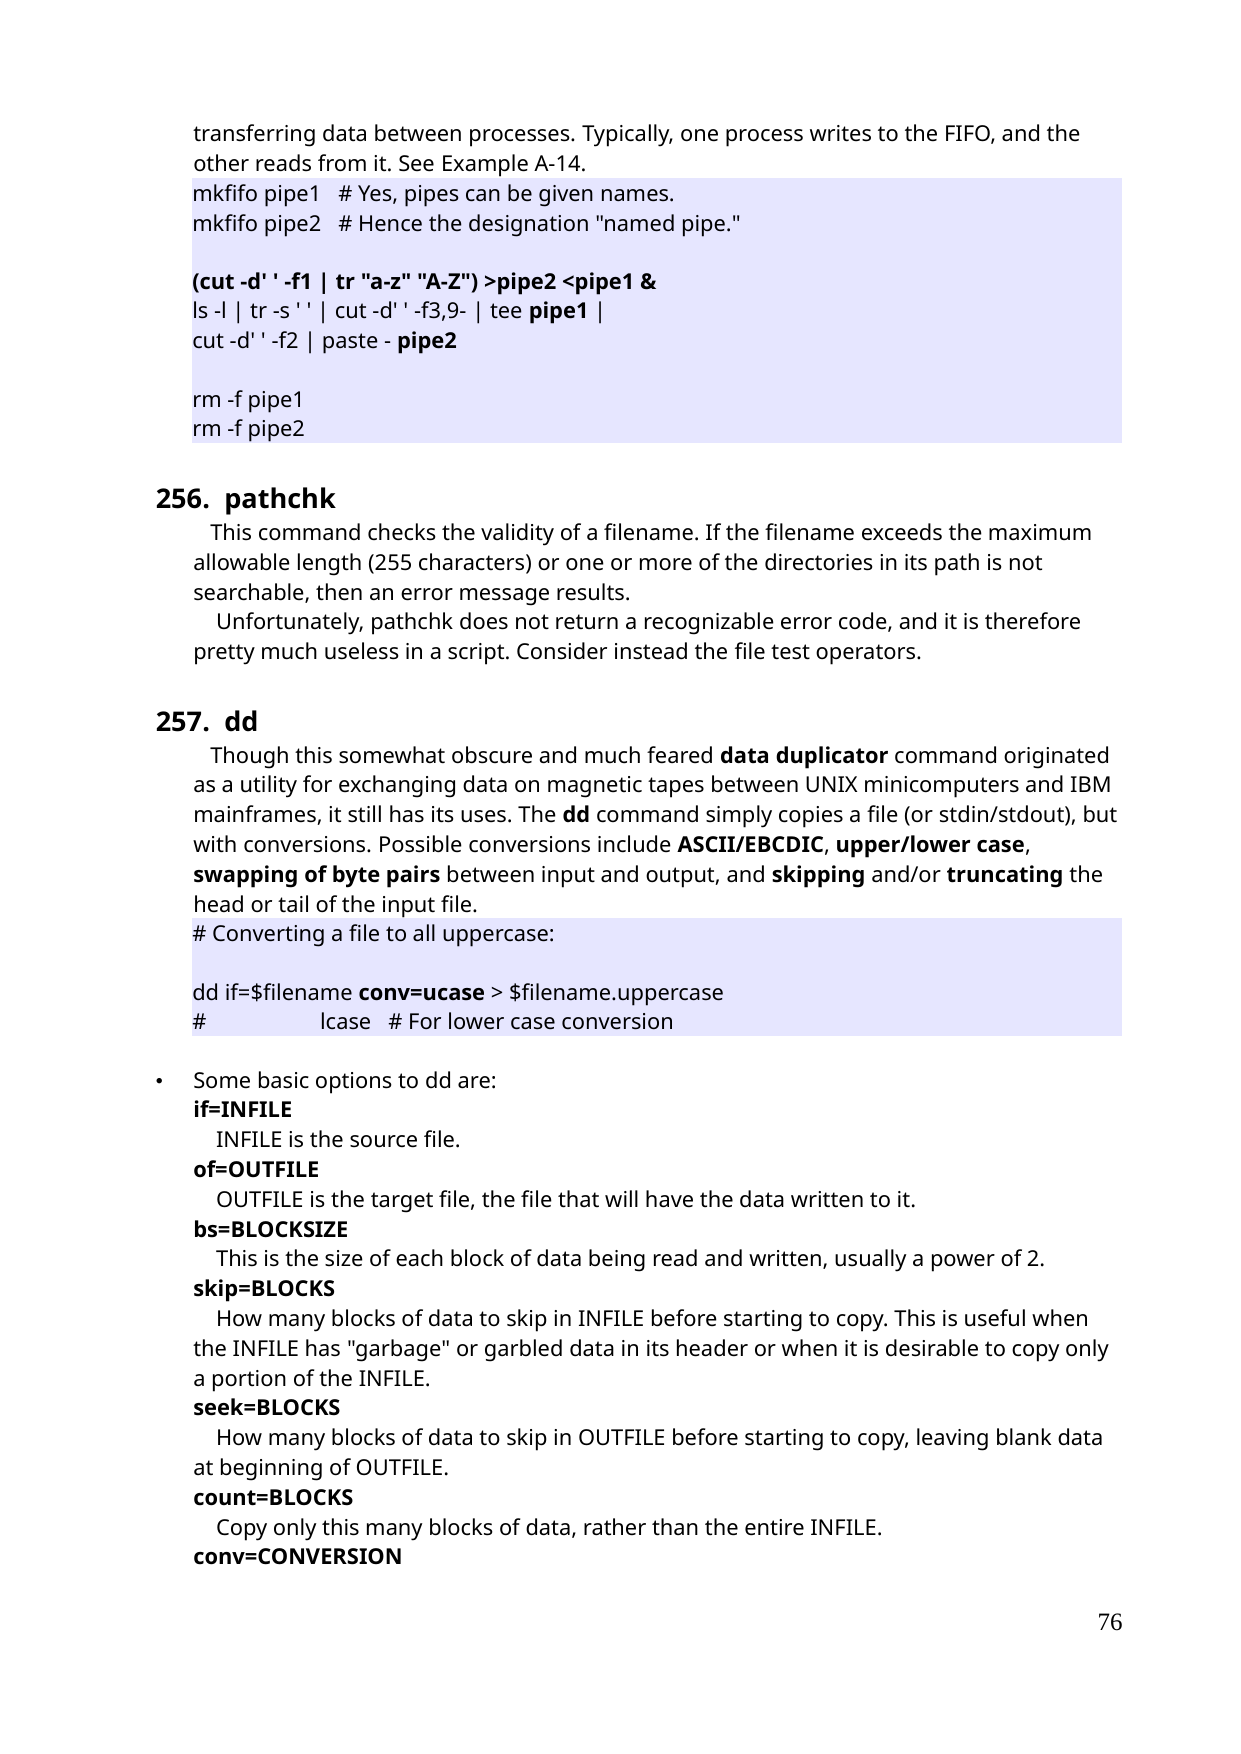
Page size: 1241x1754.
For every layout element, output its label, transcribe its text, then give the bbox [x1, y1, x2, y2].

list INFILE is the source file. [156, 1124, 1122, 1154]
list This command checks the validity of a filename. If the filename exceeds the maximum allowable length (255 characters) or one or more of the directories in its path is not searchable, then an error message results. [156, 517, 1122, 606]
list mkfifo pipe1 # Yes, pipes can be given names. [192, 178, 1122, 207]
list transferring data between processes. Typically, one process writes to the FIFO, and the other reads from it. See Example A-14. [156, 118, 1122, 178]
list count=BLOCKS [156, 1482, 1122, 1511]
list dd [156, 703, 1122, 739]
list rm -f pipe1 [192, 383, 1122, 413]
list pathchk [156, 480, 1122, 517]
list OUTFILE is the target file, the file that will have the data written to it. [156, 1184, 1122, 1213]
list # lcase # For lower case conversion [192, 1006, 1122, 1036]
list (cut -d' ' -f1 | tr "a-z" "A-Z") >pipe2 <pipe1 & [192, 266, 1122, 296]
list dd if=$filename conv=ucase > $filename.uppercase [192, 977, 1122, 1006]
list # Converting a file to all uppercase: [192, 918, 1122, 948]
list bs=BLOCKSIZE [156, 1213, 1122, 1243]
list rm -f pipe2 [192, 413, 1122, 443]
list Unfortunately, pathchk does not return a recognizable error code, and it is therefore pretty much useless in a script. Consider instead the file test operators. [156, 606, 1122, 666]
list Copy only this many blocks of data, rather than the entire INFILE. [156, 1511, 1122, 1541]
list This is the size of each block of data being read and written, usually a power of 2. [156, 1243, 1122, 1273]
list mkfifo pipe2 # Hence the designation "named pipe." [192, 207, 1122, 237]
list Some basic options to dd are: [156, 1064, 1122, 1094]
list ls -l | tr -s ' ' | cut -d' ' -f3,9- | tee pipe1 | [192, 296, 1122, 325]
list Though this somewhat obscure and much feared data duplicator command originated as a utility for exchanging data on magnetic tapes between UNIX minicomputers and IBM mainframes, it still has its uses. The dd command simply copies a file (or stdin/stdout), but with conversions. Possible conversions include ASCII/EBCDIC, upper/lower case, swapping of byte pairs between input and output, and skipping and/or truncating the head or tail of the input file. [156, 739, 1122, 918]
list How many blocks of data to skip in OUTFILE before starting to copy, leaving blank data at beginning of OUTFILE. [156, 1422, 1122, 1482]
list of=OUTFILE [156, 1154, 1122, 1184]
list cut -d' ' -f2 | paste - pipe2 [192, 325, 1122, 355]
list seek=BLOCKS [156, 1392, 1122, 1422]
list if=INFILE [156, 1094, 1122, 1124]
list conv=CONVERSION [156, 1541, 1122, 1571]
list How many blocks of data to skip in INFILE before starting to copy. This is useful when the INFILE has "garbage" or garbled data in its header or when it is desirable to copy only a portion of the INFILE. [156, 1303, 1122, 1392]
list skip=BLOCKS [156, 1273, 1122, 1303]
